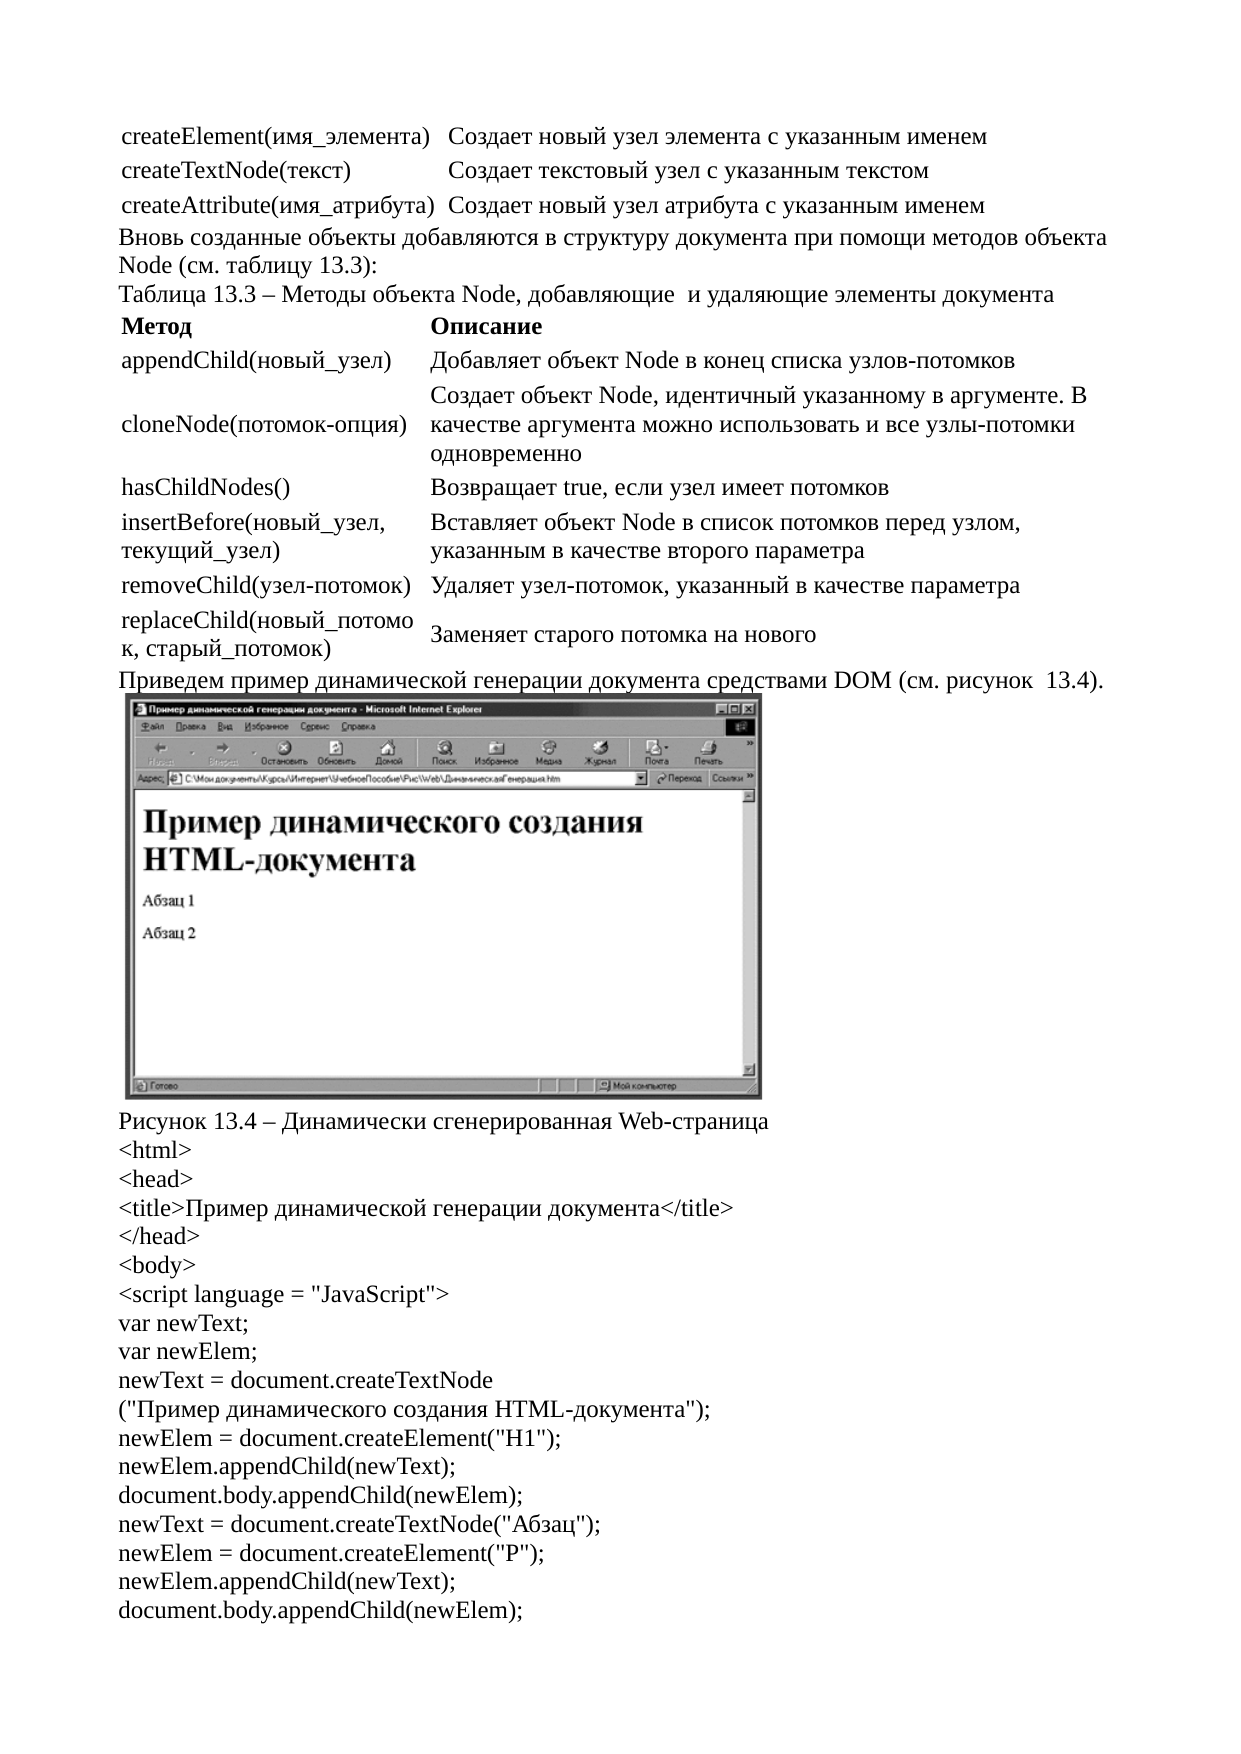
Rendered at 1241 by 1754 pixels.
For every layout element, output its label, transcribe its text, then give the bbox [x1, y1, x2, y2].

table_cell createTextNode(текст) [118, 153, 445, 187]
table_cell Создает текстовый узел с указанным текстом [445, 153, 996, 187]
text Вновь созданные объекты добавляются в структуру документа при помощи методов объекта Node (см. таблицу 13.3): [118, 222, 1122, 279]
table_cell cloneNode(потомок-опция) [118, 377, 427, 469]
table_cell Создает новый узел атрибута с указанным именем [445, 187, 996, 222]
text <html> <head> <title>Пример динамической генерации документа</title> </head> <body> <script language = "JavaScript"> var newText; var newElem; newText = document.createTextNode ("Пример динамического создания HTML-документа"); newElem = document.createElement("H1"); newElem.appendChild(newText); document.body.appendChild(newElem); newText = document.createTextNode("Абзац"); newElem = document.createElement("P"); newElem.appendChild(newText); document.body.appendChild(newElem); [118, 1135, 1122, 1624]
picture [118, 693, 767, 1107]
table_cell Возвращает true, если узел имеет потомков [427, 469, 1122, 504]
table_cell insertBefore(новый_узел, текущий_узел) [118, 504, 427, 567]
table_cell appendChild(новый_узел) [118, 343, 427, 377]
table_cell createElement(имя_элемента) [118, 118, 445, 153]
table_header Описание [427, 308, 1122, 343]
table_cell replaceChild(новый_потомок, старый_потомок) [118, 602, 427, 665]
table_cell Вставляет объект Node в список потомков перед узлом, указанным в качестве второго параметра [427, 504, 1122, 567]
table_cell createAttribute(имя_атрибута) [118, 187, 445, 222]
table_header Метод [118, 308, 427, 343]
table_cell hasChildNodes() [118, 469, 427, 504]
text Таблица 13.3 – Методы объекта Node, добавляющие и удаляющие элементы документа [118, 279, 1122, 308]
table_cell removeChild(узел-потомок) [118, 567, 427, 602]
table_cell Создает новый узел элемента с указанным именем [445, 118, 996, 153]
table_cell Удаляет узел-потомок, указанный в качестве параметра [427, 567, 1122, 602]
text Рисунок 13.4 – Динамически сгенерированная Web-страница [118, 1106, 1122, 1135]
table_cell Создает объект Node, идентичный указанному в аргументе. В качестве аргумента можно использовать и все узлы-потомки одновременно [427, 377, 1122, 469]
text Приведем пример динамической генерации документа средствами DOM (см. рисунок 13.4). [118, 665, 1122, 694]
table_cell Добавляет объект Node в конец списка узлов-потомков [427, 343, 1122, 377]
table_cell Заменяет старого потомка на нового [427, 602, 1122, 665]
